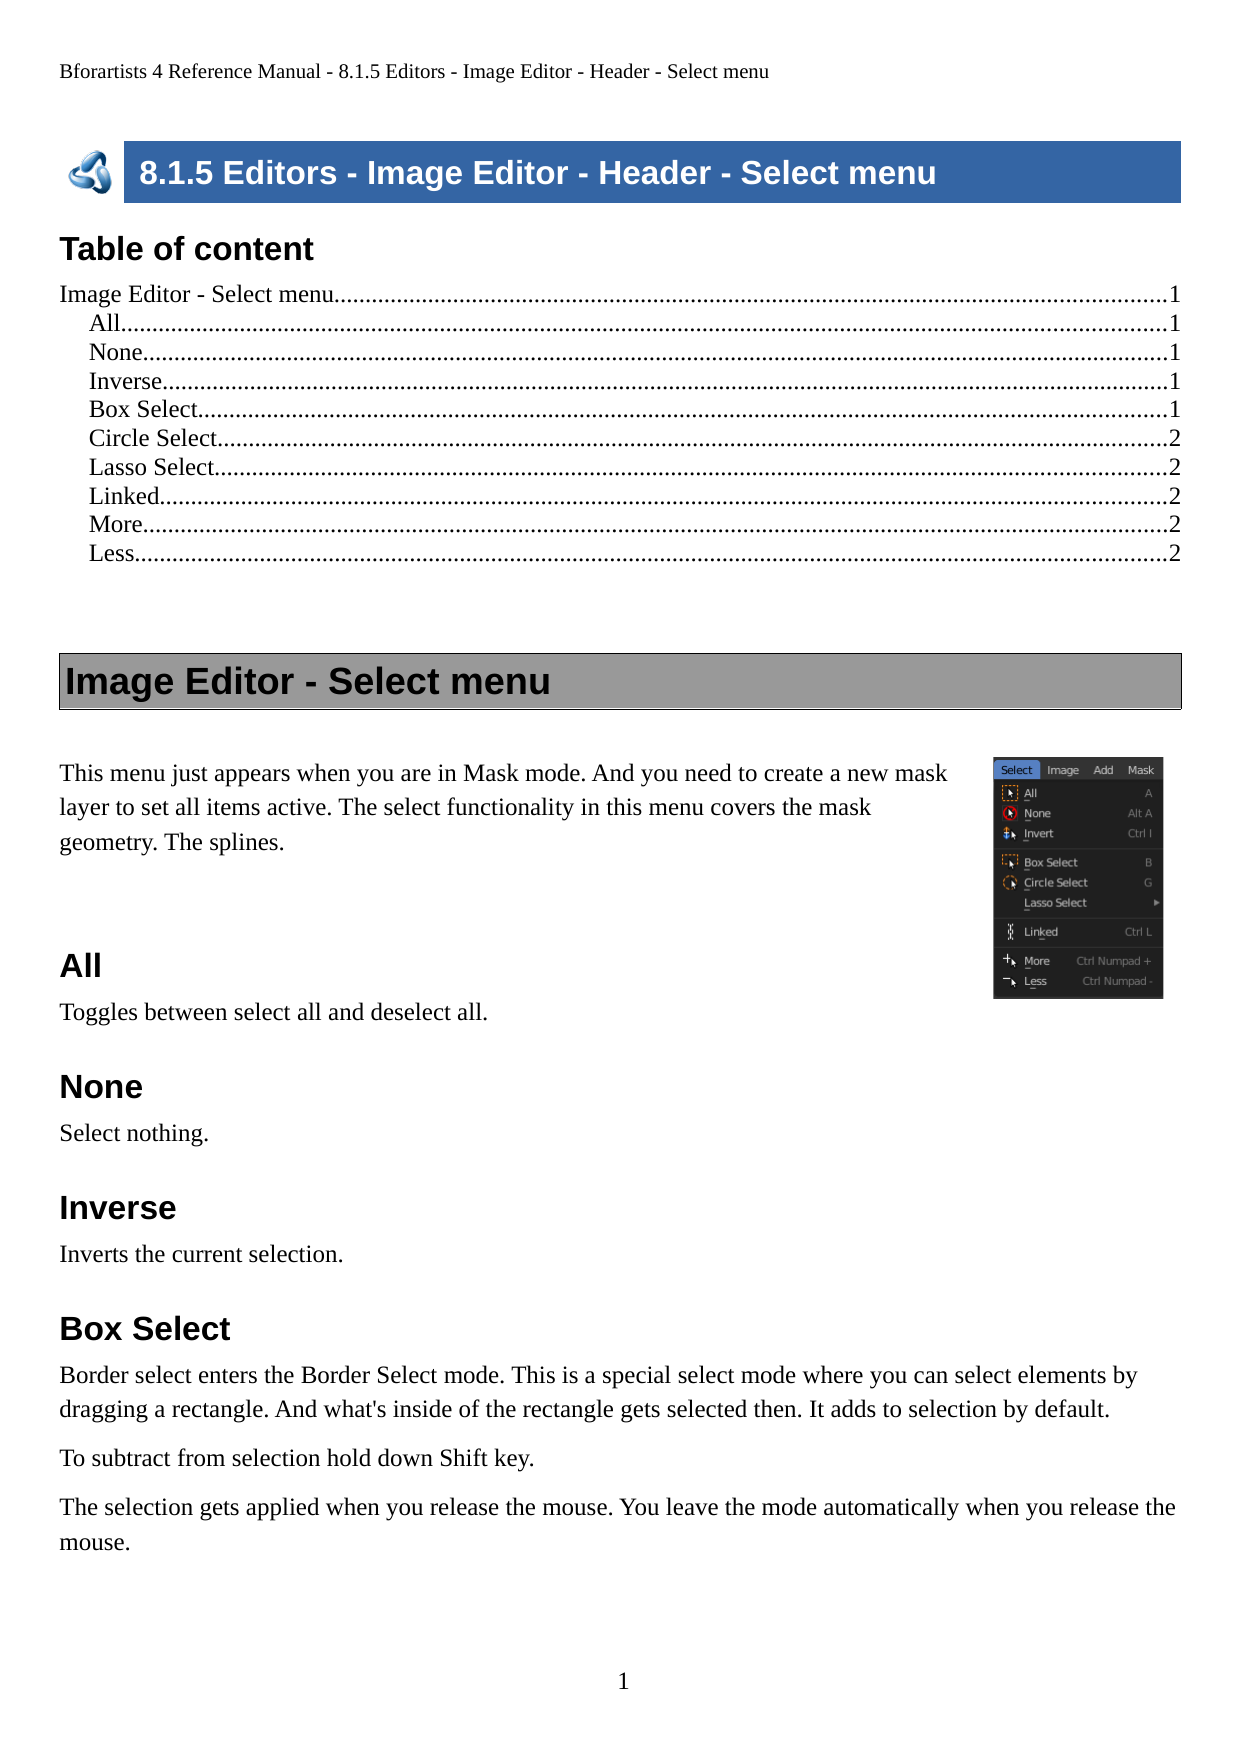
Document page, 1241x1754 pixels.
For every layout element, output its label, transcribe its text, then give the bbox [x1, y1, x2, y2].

text Circle Select 2 [88, 423, 1181, 452]
table_header 8.1.5 Editors - Image Editor - Header - Select menu [124, 141, 1181, 203]
text Lasso Select 2 [88, 452, 1181, 481]
text Select nothing. [59, 1118, 1181, 1146]
text Toggles between select all and deselect all. [59, 997, 1181, 1025]
table_header [59, 141, 124, 203]
subtitle None [59, 1067, 1181, 1105]
subtitle Table of content [59, 228, 1181, 267]
subtitle Inverse [59, 1188, 1181, 1226]
text Box Select 1 [88, 394, 1181, 423]
text Inverts the current selection. [59, 1239, 1181, 1267]
subtitle Box Select [59, 1309, 1181, 1347]
text Inverse 1 [88, 366, 1181, 394]
picture [65, 147, 114, 197]
text None 1 [88, 337, 1181, 366]
subtitle All [59, 946, 993, 984]
table_header Image Editor - Select menu [60, 654, 1181, 708]
text The selection gets applied when you release the mouse. You leave the mode automatically when you release the mouse. [59, 1492, 1181, 1556]
text To subtract from selection hold down Shift key. [59, 1443, 1181, 1472]
text Image Editor - Select menu 1 [59, 279, 1181, 308]
text Border select enters the Border Select mode. This is a special select mode where you can select elements by dragging a rectangle. And what's inside of the rectangle gets selected then. It adds to selection by default. [59, 1360, 1181, 1423]
text This menu just appears when you are in Mask mode. And you need to create a new mask layer to set all items active. The select functionality in this menu covers the mask geometry. The splines. [59, 758, 993, 855]
text Linked 2 [88, 481, 1181, 509]
text More 2 [88, 509, 1181, 538]
picture [993, 757, 1164, 999]
text Less 2 [88, 538, 1181, 567]
subtitle [1164, 946, 1181, 984]
text All 1 [88, 308, 1181, 337]
